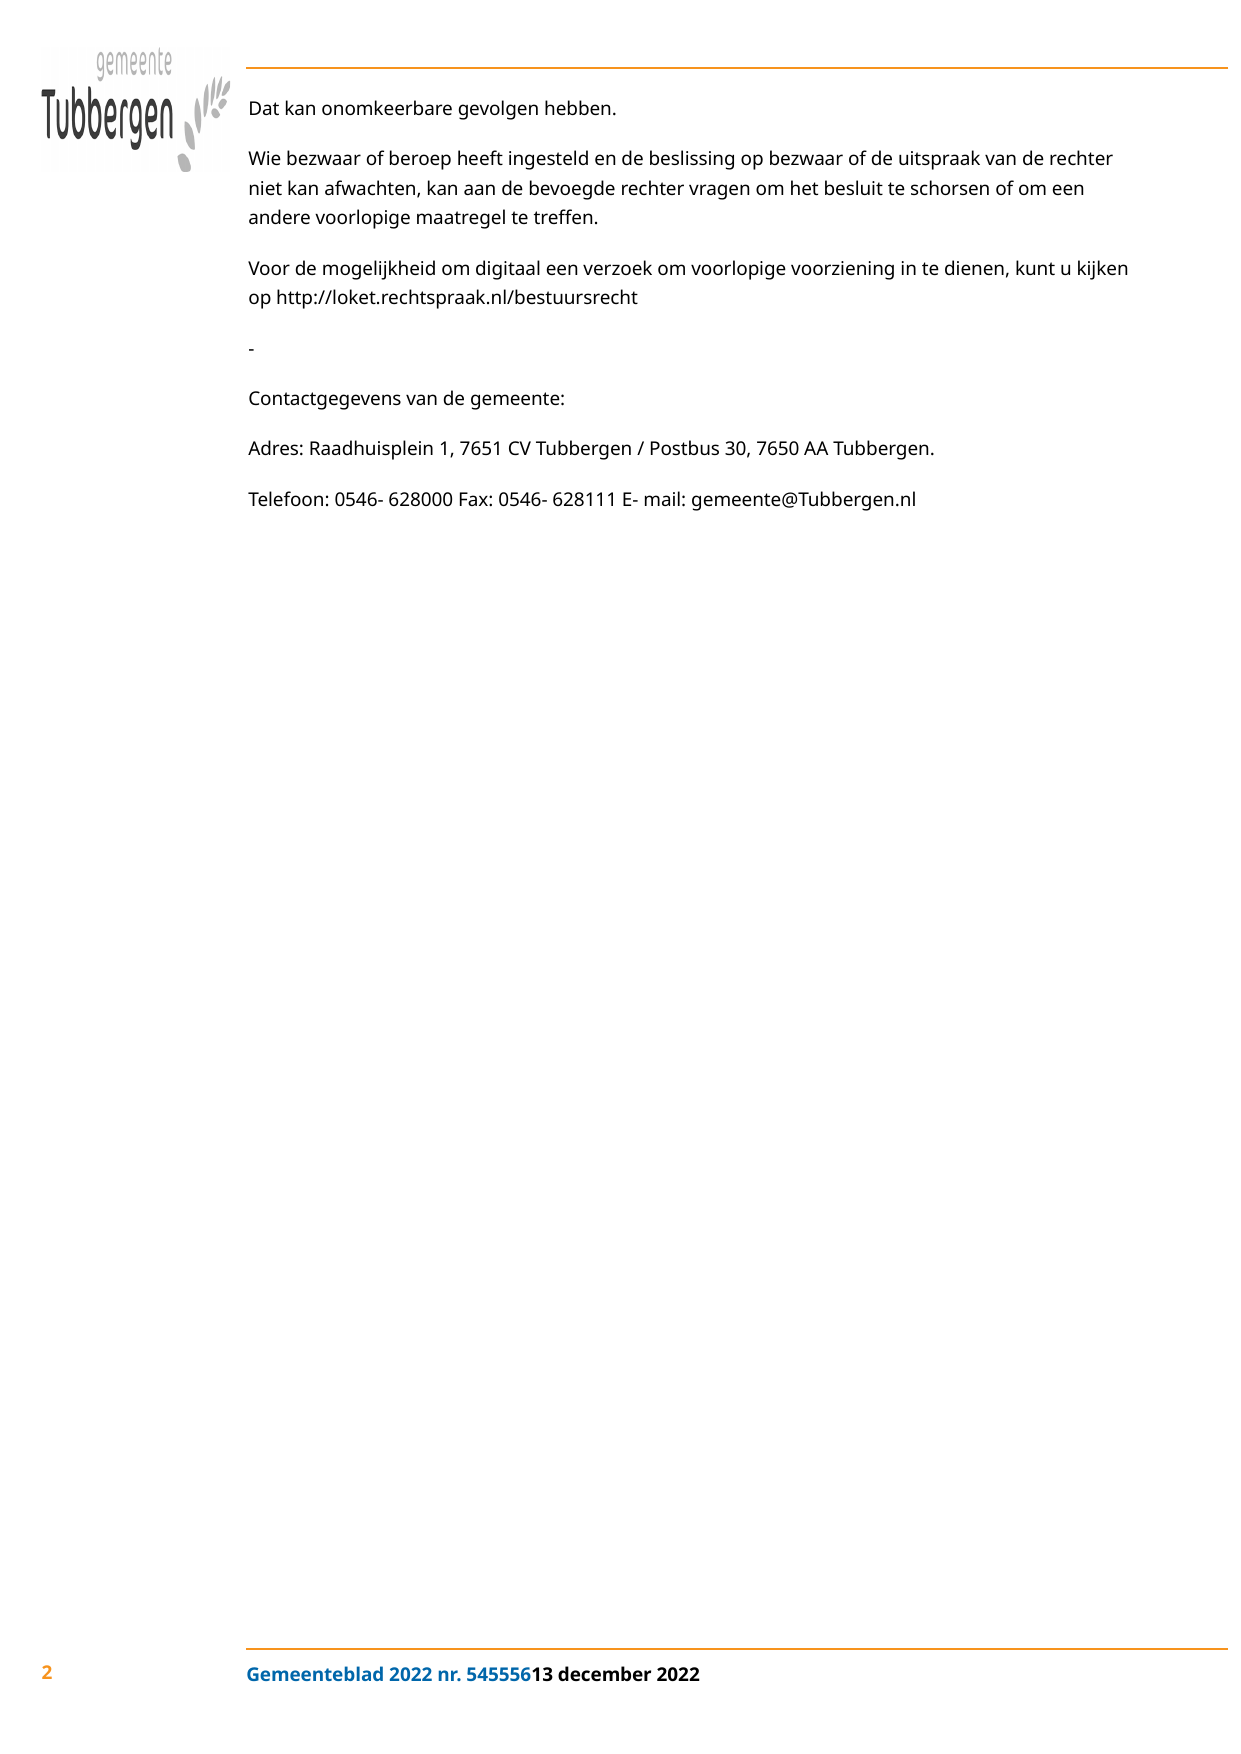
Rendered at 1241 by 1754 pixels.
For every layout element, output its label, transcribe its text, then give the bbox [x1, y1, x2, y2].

picture [41, 47, 231, 172]
text Voor de mogelijkheid om digitaal een verzoek om voorlopige voorziening in te dienen, kunt u kijken op http://loket.rechtspraak.nl/bestuursrecht [248, 255, 1152, 310]
text Contactgegevens van de gemeente: [248, 385, 1152, 411]
text Adres: Raadhuisplein 1, 7651 CV Tubbergen / Postbus 30, 7650 AA Tubbergen. [248, 436, 1152, 461]
text - [248, 335, 1152, 361]
text Telefoon: 0546- 628000 Fax: 0546- 628111 E- mail: gemeente@Tubbergen.nl [248, 486, 1152, 512]
text Wie bezwaar of beroep heeft ingesteld en de beslissing op bezwaar of de uitspraak van de rechter niet kan afwachten, kan aan de bevoegde rechter vragen om het besluit te schorsen of om een andere voorlopige maatregel te treffen. [248, 145, 1152, 230]
text Dat kan onomkeerbare gevolgen hebben. [248, 95, 1152, 121]
